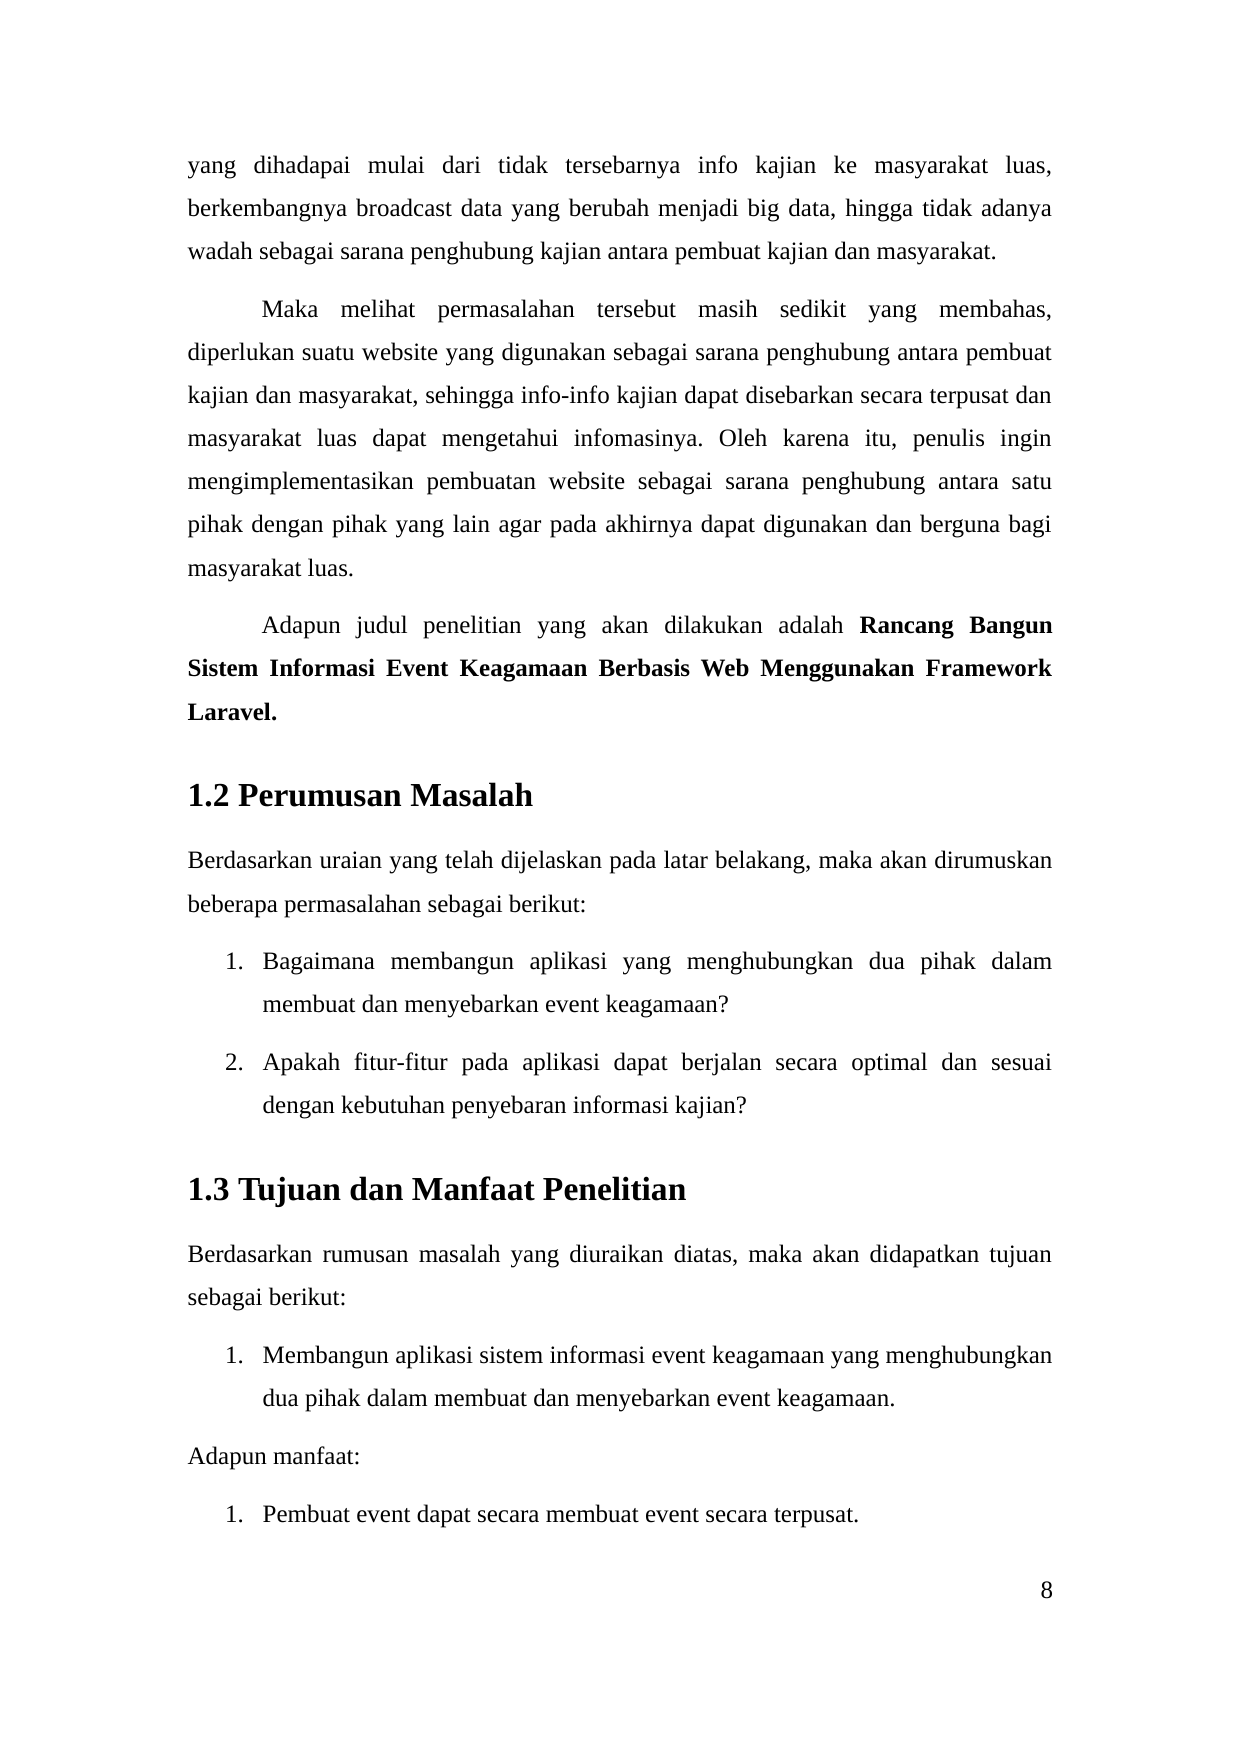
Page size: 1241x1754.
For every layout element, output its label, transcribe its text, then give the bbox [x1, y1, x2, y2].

text Maka melihat permasalahan tersebut masih sedikit yang membahas, diperlukan suatu website yang digunakan sebagai sarana penghubung antara pembuat kajian dan masyarakat, sehingga info-info kajian dapat disebarkan secara terpusat dan masyarakat luas dapat mengetahui infomasinya. Oleh karena itu, penulis ingin mengimplementasikan pembuatan website sebagai sarana penghubung antara satu pihak dengan pihak yang lain agar pada akhirnya dapat digunakan dan berguna bagi masyarakat luas. [187, 294, 1053, 581]
text yang dihadapai mulai dari tidak tersebarnya info kajian ke masyarakat luas, berkembangnya broadcast data yang berubah menjadi big data, hingga tidak adanya wadah sebagai sarana penghubung kajian antara pembuat kajian dan masyarakat. [187, 150, 1053, 265]
subtitle Tujuan dan Manfaat Penelitian [187, 1169, 1053, 1208]
subtitle Perumusan Masalah [187, 775, 1053, 814]
text Berdasarkan rumusan masalah yang diuraikan diatas, maka akan didapatkan tujuan sebagai berikut: [187, 1239, 1053, 1311]
text Berdasarkan uraian yang telah dijelaskan pada latar belakang, maka akan dirumuskan beberapa permasalahan sebagai berikut: [187, 846, 1053, 917]
text Adapun manfaat: [187, 1441, 1053, 1470]
text Adapun judul penelitian yang akan dilakukan adalah Rancang Bangun Sistem Informasi Event Keagamaan Berbasis Web Menggunakan Framework Laravel. [187, 610, 1053, 725]
list Pembuat event dapat secara membuat event secara terpusat. [225, 1499, 1053, 1527]
list Apakah fitur-fitur pada aplikasi dapat berjalan secara optimal dan sesuai dengan kebutuhan penyebaran informasi kajian? [225, 1047, 1053, 1119]
list Bagaimana membangun aplikasi yang menghubungkan dua pihak dalam membuat dan menyebarkan event keagamaan? [225, 946, 1053, 1018]
list Membangun aplikasi sistem informasi event keagamaan yang menghubungkan dua pihak dalam membuat dan menyebarkan event keagamaan. [225, 1340, 1053, 1412]
